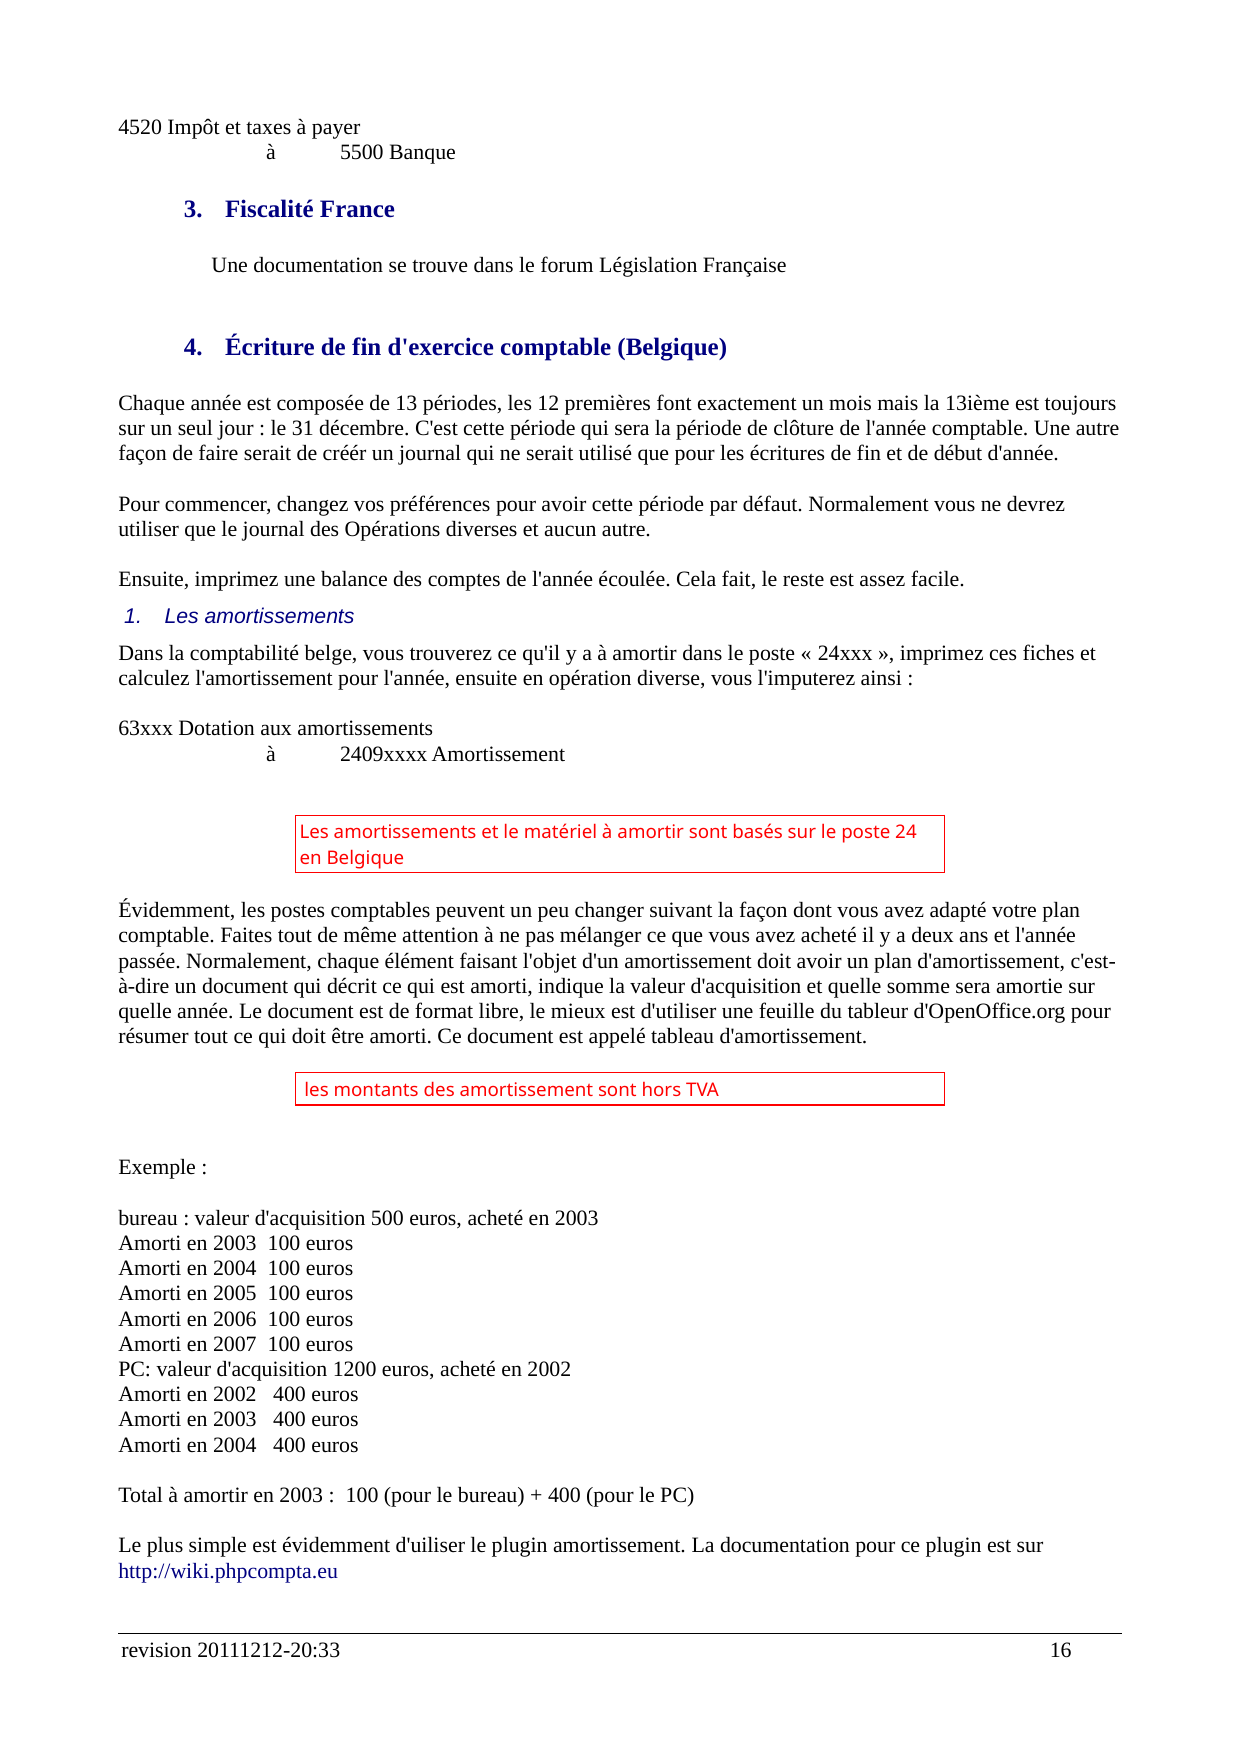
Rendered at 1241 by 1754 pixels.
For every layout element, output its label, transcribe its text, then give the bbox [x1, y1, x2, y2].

text bureau : valeur d'acquisition 500 euros, acheté en 2003 [118, 1205, 1122, 1230]
text à 2409xxxx Amortissement [118, 741, 1122, 766]
text Une documentation se trouve dans le forum Législation Française [118, 252, 1122, 277]
subtitle Écriture de fin d'exercice comptable (Belgique) [177, 332, 1122, 361]
text PC: valeur d'acquisition 1200 euros, acheté en 2002 [118, 1356, 1122, 1381]
text Exemple : [118, 1154, 1122, 1179]
text Pour commencer, changez vos préférences pour avoir cette période par défaut. Normalement vous ne devrez utiliser que le journal des Opérations diverses et aucun autre. [118, 491, 1122, 541]
text Amorti en 2004 100 euros [118, 1255, 1122, 1280]
text Le plus simple est évidemment d'uiliser le plugin amortissement. La documentation pour ce plugin est sur http://wiki.phpcompta.eu [118, 1532, 1122, 1583]
text Amorti en 2003 100 euros [118, 1230, 1122, 1255]
text les montants des amortissement sont hors TVA [296, 1073, 944, 1104]
text Chaque année est composée de 13 périodes, les 12 premières font exactement un mois mais la 13ième est toujours sur un seul jour : le 31 décembre. C'est cette période qui sera la période de clôture de l'année comptable. Une autre façon de faire serait de créér un journal qui ne serait utilisé que pour les écritures de fin et de début d'année. [118, 390, 1122, 466]
text Amorti en 2005 100 euros [118, 1280, 1122, 1306]
text Les amortissements et le matériel à amortir sont basés sur le poste 24 en Belgique [296, 816, 944, 872]
subtitle Fiscalité France [177, 194, 1122, 222]
text Amorti en 2003 400 euros [118, 1406, 1122, 1432]
text Évidemment, les postes comptables peuvent un peu changer suivant la façon dont vous avez adapté votre plan comptable. Faites tout de même attention à ne pas mélanger ce que vous avez acheté il y a deux ans et l'année passée. Normalement, chaque élément faisant l'objet d'un amortissement doit avoir un plan d'amortissement, c'est-à-dire un document qui décrit ce qui est amorti, indique la valeur d'acquisition et quelle somme sera amortie sur quelle année. Le document est de format libre, le mieux est d'utiliser une feuille du tableur d'OpenOffice.org pour résumer tout ce qui doit être amorti. Ce document est appelé tableau d'amortissement. [118, 897, 1122, 1048]
text 4520 Impôt et taxes à payer [118, 114, 1122, 139]
text Amorti en 2004 400 euros [118, 1432, 1122, 1457]
text 63xxx Dotation aux amortissements [118, 715, 1122, 741]
text Amorti en 2002 400 euros [118, 1381, 1122, 1406]
text à 5500 Banque [118, 139, 1122, 164]
text Amorti en 2007 100 euros [118, 1331, 1122, 1356]
subtitle Les amortissements [118, 603, 1122, 628]
text Total à amortir en 2003 : 100 (pour le bureau) + 400 (pour le PC) [118, 1482, 1122, 1507]
text Dans la comptabilité belge, vous trouverez ce qu'il y a à amortir dans le poste « 24xxx », imprimez ces fiches et calculez l'amortissement pour l'année, ensuite en opération diverse, vous l'imputerez ainsi : [118, 640, 1122, 690]
text Amorti en 2006 100 euros [118, 1306, 1122, 1331]
text Ensuite, imprimez une balance des comptes de l'année écoulée. Cela fait, le reste est assez facile. [118, 566, 1122, 592]
